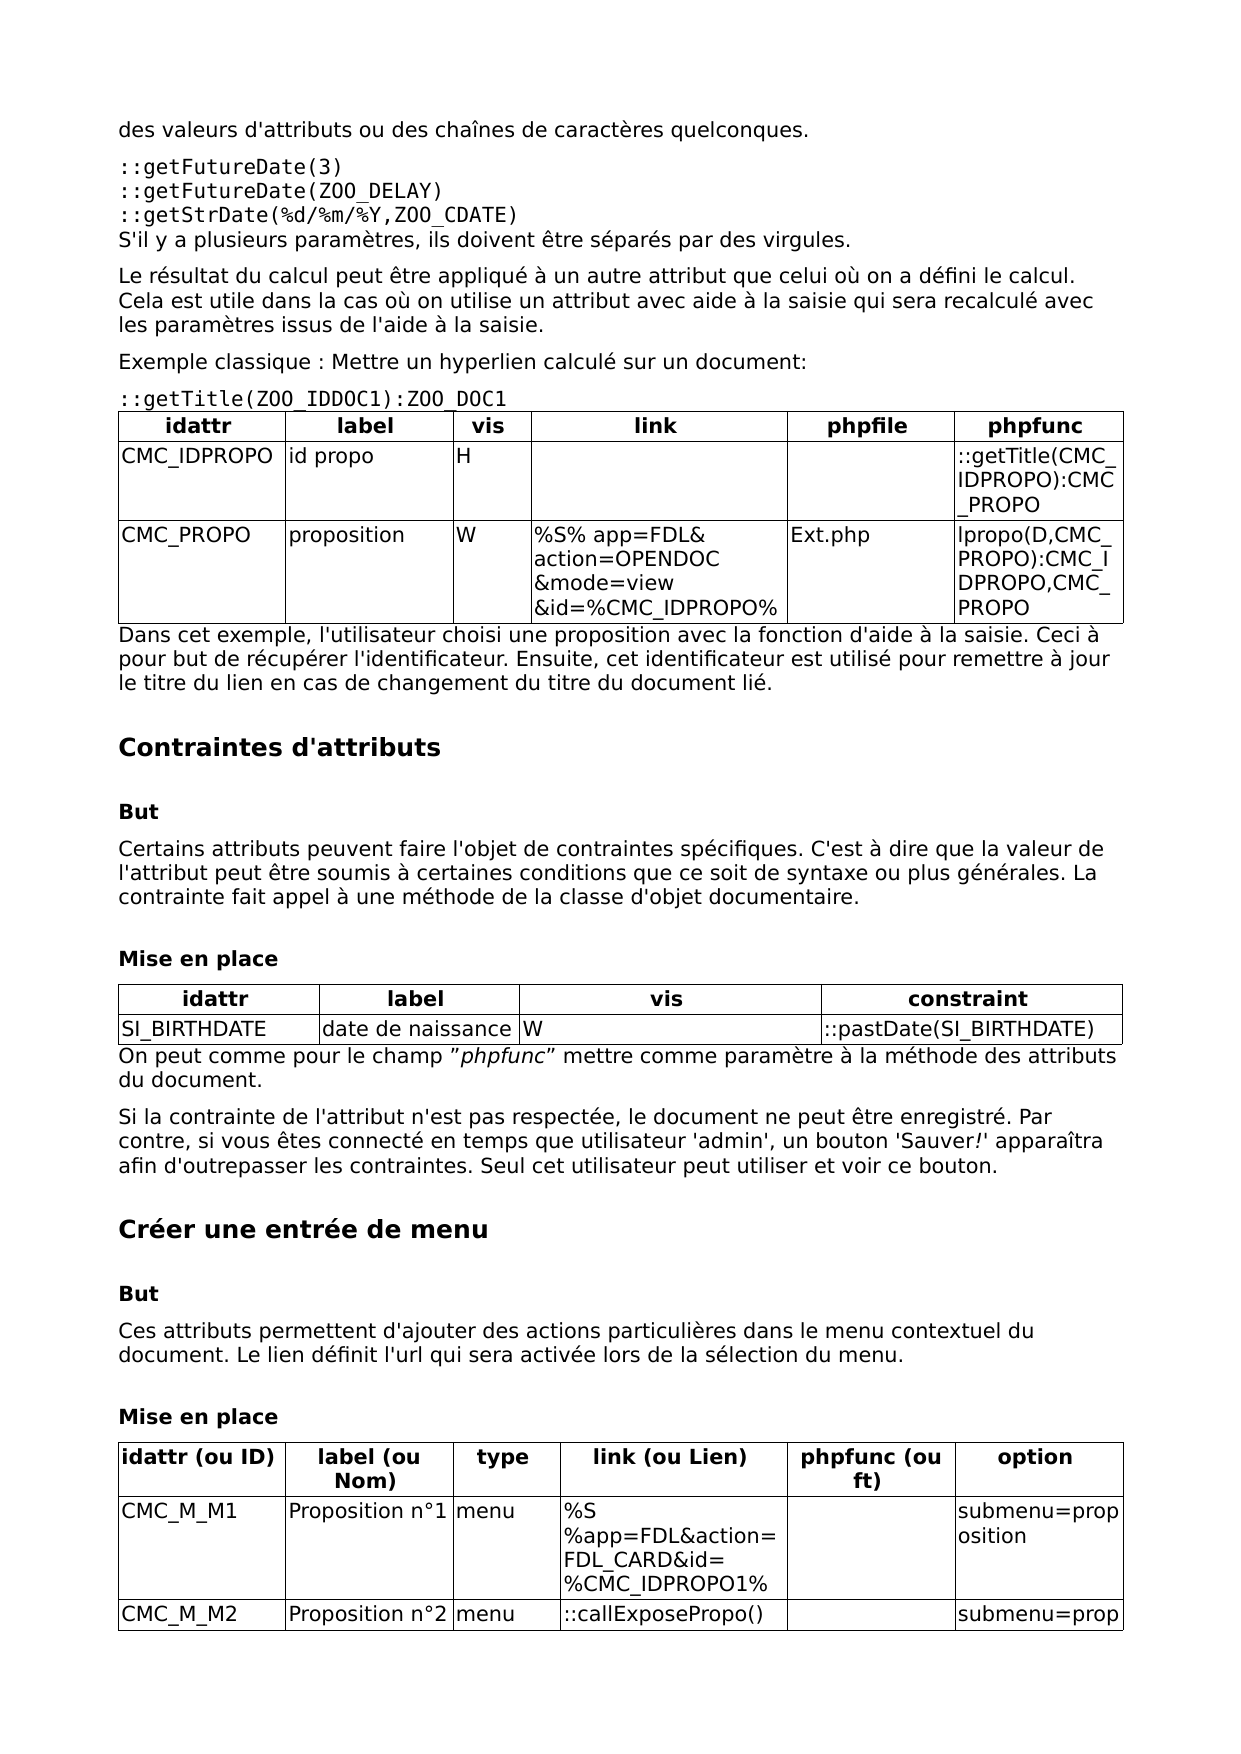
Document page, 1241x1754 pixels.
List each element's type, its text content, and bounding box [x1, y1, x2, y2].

table_cell ::pastDate(SI_BIRTHDATE) [822, 1015, 1122, 1044]
text Ces attributs permettent d'ajouter des actions particulières dans le menu contextuel du document. Le lien définit l'url qui sera activée lors de la sélection du menu. [118, 1319, 1122, 1368]
table_cell CMC_PROPO [119, 521, 285, 623]
table_cell ::getTitle(CMC_IDPROPO):CMC_PROPO [955, 442, 1123, 520]
subtitle But [118, 800, 1122, 824]
table_cell %S%app=FDL&action=FDL_CARD&id=%CMC_IDPROPO1% [561, 1497, 787, 1599]
subtitle Mise en place [118, 947, 1122, 971]
table_header link (ou Lien) [561, 1443, 787, 1496]
table_cell id propo [286, 442, 453, 520]
table_header label [320, 985, 519, 1014]
text Exemple classique : Mettre un hyperlien calculé sur un document: [118, 350, 1122, 374]
table_header phpfunc (ou ft) [788, 1443, 955, 1496]
table_cell submenu=prop [956, 1600, 1123, 1629]
table_cell lpropo(D,CMC_PROPO):CMC_IDPROPO,CMC_PROPO [955, 521, 1123, 623]
table_header idattr [119, 412, 285, 441]
table_cell Ext.php [788, 521, 954, 623]
table_cell CMC_IDPROPO [119, 442, 285, 520]
table_cell Proposition n°2 [286, 1600, 453, 1629]
table_cell submenu=proposition [956, 1497, 1123, 1599]
table_cell date de naissance [320, 1015, 519, 1044]
table_header option [956, 1443, 1123, 1496]
table_cell [788, 442, 954, 520]
table_cell menu [454, 1600, 560, 1629]
table_header constraint [822, 985, 1122, 1014]
text On peut comme pour le champ ”phpfunc” mettre comme paramètre à la méthode des attributs du document. [118, 1045, 1122, 1093]
text ::getFutureDate(3) ::getFutureDate(ZOO_DELAY) ::getStrDate(%d/%m/%Y,ZOO_CDATE) [118, 155, 1122, 228]
table_header idattr (ou ID) [119, 1443, 285, 1496]
table_cell ::callExposePropo() [561, 1600, 787, 1629]
table_cell menu [454, 1497, 560, 1599]
table_cell %S% app=FDL& action=OPENDOC &mode=view &id=%CMC_IDPROPO% [532, 521, 787, 623]
table_header vis [520, 985, 821, 1014]
table_header idattr [119, 985, 319, 1014]
table_header label [286, 412, 453, 441]
table_cell H [454, 442, 531, 520]
table_header label (ou Nom) [286, 1443, 453, 1496]
subtitle But [118, 1282, 1122, 1307]
text Si la contrainte de l'attribut n'est pas respectée, le document ne peut être enregistré. Par contre, si vous êtes connecté en temps que utilisateur 'admin', un bouton 'Sauver!' apparaîtra afin d'outrepasser les contraintes. Seul cet utilisateur peut utiliser et voir ce bouton. [118, 1105, 1122, 1178]
subtitle Contraintes d'attributs [118, 733, 1122, 762]
table_header phpfile [788, 412, 954, 441]
text Certains attributs peuvent faire l'objet de contraintes spécifiques. C'est à dire que la valeur de l'attribut peut être soumis à certaines conditions que ce soit de syntaxe ou plus générales. La contrainte fait appel à une méthode de la classe d'objet documentaire. [118, 837, 1122, 909]
table_header type [454, 1443, 560, 1496]
table_cell [532, 442, 787, 520]
table_cell W [454, 521, 531, 623]
text Le résultat du calcul peut être appliqué à un autre attribut que celui où on a défini le calcul. Cela est utile dans la cas où on utilise un attribut avec aide à la saisie qui sera recalculé avec les paramètres issus de l'aide à la saisie. [118, 264, 1122, 337]
table_cell proposition [286, 521, 453, 623]
table_header vis [454, 412, 531, 441]
text Dans cet exemple, l'utilisateur choisi une proposition avec la fonction d'aide à la saisie. Ceci à pour but de récupérer l'identificateur. Ensuite, cet identificateur est utilisé pour remettre à jour le titre du lien en cas de changement du titre du document lié. [118, 624, 1122, 696]
text S'il y a plusieurs paramètres, ils doivent être séparés par des virgules. [118, 228, 1122, 252]
table_cell W [520, 1015, 821, 1044]
table_cell CMC_M_M2 [119, 1600, 285, 1629]
table_header link [532, 412, 787, 441]
text ::getTitle(ZOO_IDDOC1):ZOO_DOC1 [118, 387, 1122, 411]
table_cell Proposition n°1 [286, 1497, 453, 1599]
table_cell CMC_M_M1 [119, 1497, 285, 1599]
text des valeurs d'attributs ou des chaînes de caractères quelconques. [118, 118, 1122, 142]
table_cell [788, 1600, 955, 1629]
subtitle Créer une entrée de menu [118, 1216, 1122, 1245]
table_cell SI_BIRTHDATE [119, 1015, 319, 1044]
table_cell [788, 1497, 955, 1599]
subtitle Mise en place [118, 1405, 1122, 1429]
table_header phpfunc [955, 412, 1123, 441]
